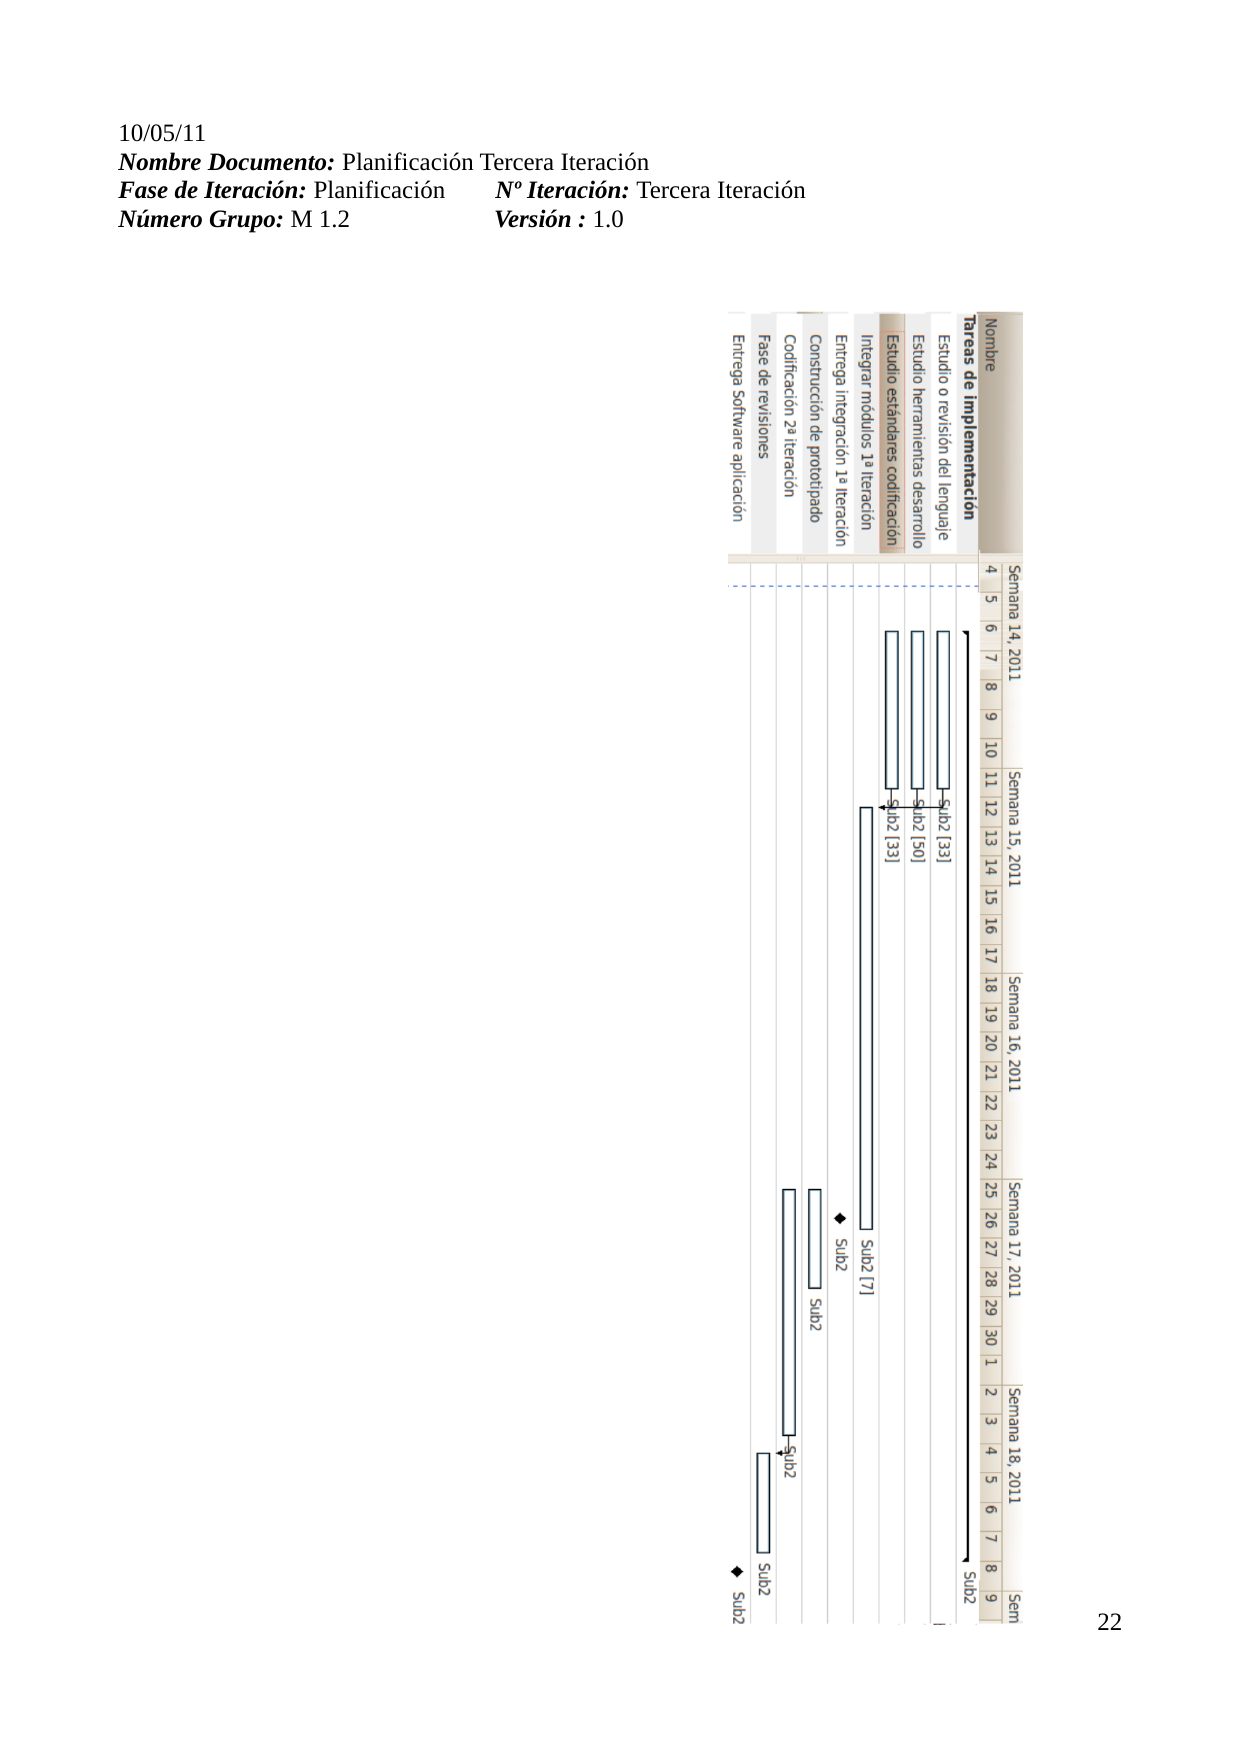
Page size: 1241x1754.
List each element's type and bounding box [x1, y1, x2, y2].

picture [728, 313, 1023, 1624]
